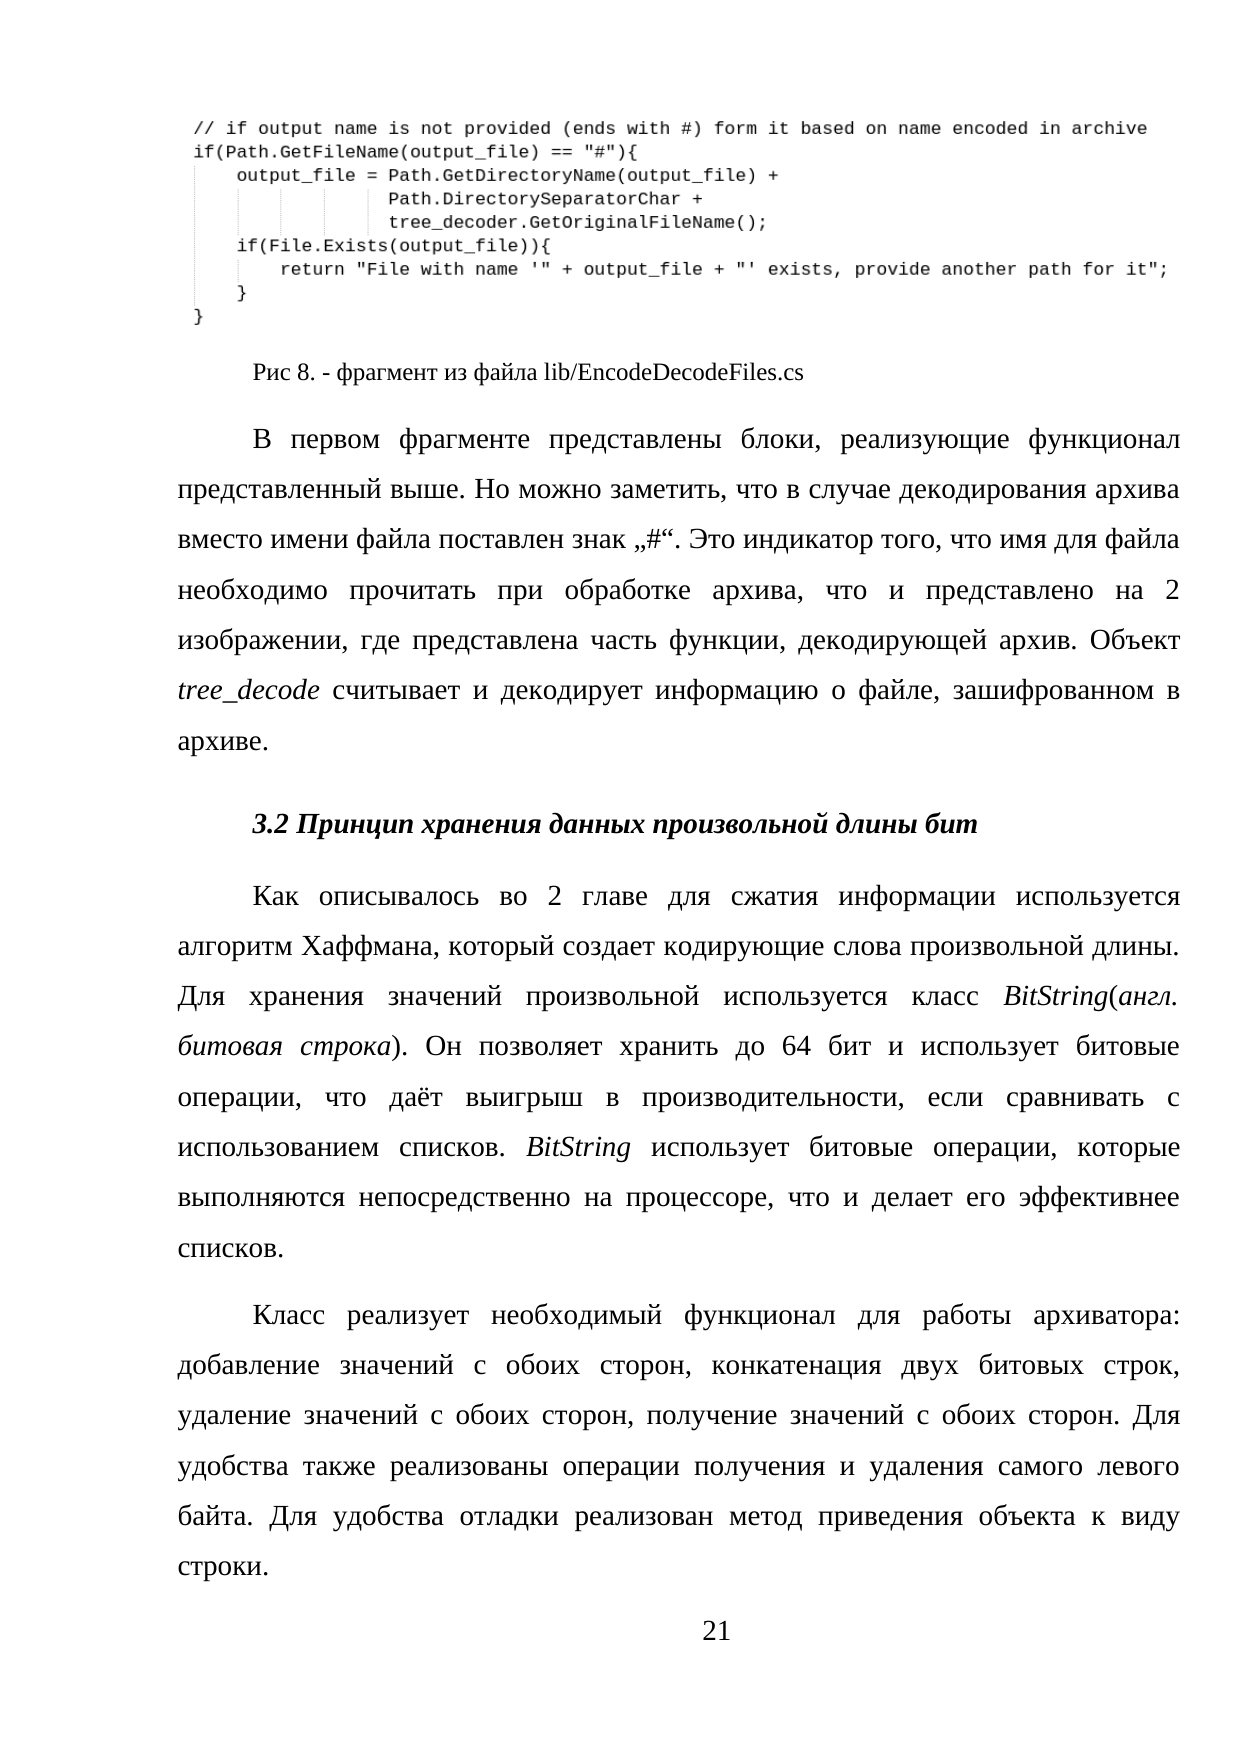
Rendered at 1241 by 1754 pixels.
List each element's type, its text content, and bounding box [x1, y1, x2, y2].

subtitle 3.2 Принцип хранения данных произвольной длины бит [177, 806, 1181, 840]
text Как описывалось во 2 главе для сжатия информации используется алгоритм Хаффмана, который создает кодирующие слова произвольной длины. Для хранения значений произвольной используется класс BitString(англ. битовая строка). Он позволяет хранить до 64 бит и использует битовые операции, что даёт выигрыш в производительности, если сравнивать с использованием списков. BitString использует битовые операции, которые выполняются непосредственно на процессоре, что и делает его эффективнее списков. [177, 878, 1181, 1263]
text Класс реализует необходимый функционал для работы архиватора: добавление значений с обоих сторон, конкатенация двух битовых строк, удаление значений с обоих сторон, получение значений с обоих сторон. Для удобства также реализованы операции получения и удаления самого левого байта. Для удобства отладки реализован метод приведения объекта к виду строки. [177, 1297, 1181, 1582]
picture [177, 118, 1182, 343]
subtitle Рис 8. - фрагмент из файла lib/EncodeDecodeFiles.cs [177, 343, 1181, 386]
text В первом фрагменте представлены блоки, реализующие функционал представленный выше. Но можно заметить, что в случае декодирования архива вместо имени файла поставлен знак „#“. Это индикатор того, что имя для файла необходимо прочитать при обработке архива, что и представлено на 2 изображении, где представлена часть функции, декодирующей архив. Объект tree_decode считывает и декодирует информацию о файле, зашифрованном в архиве. [177, 421, 1181, 756]
